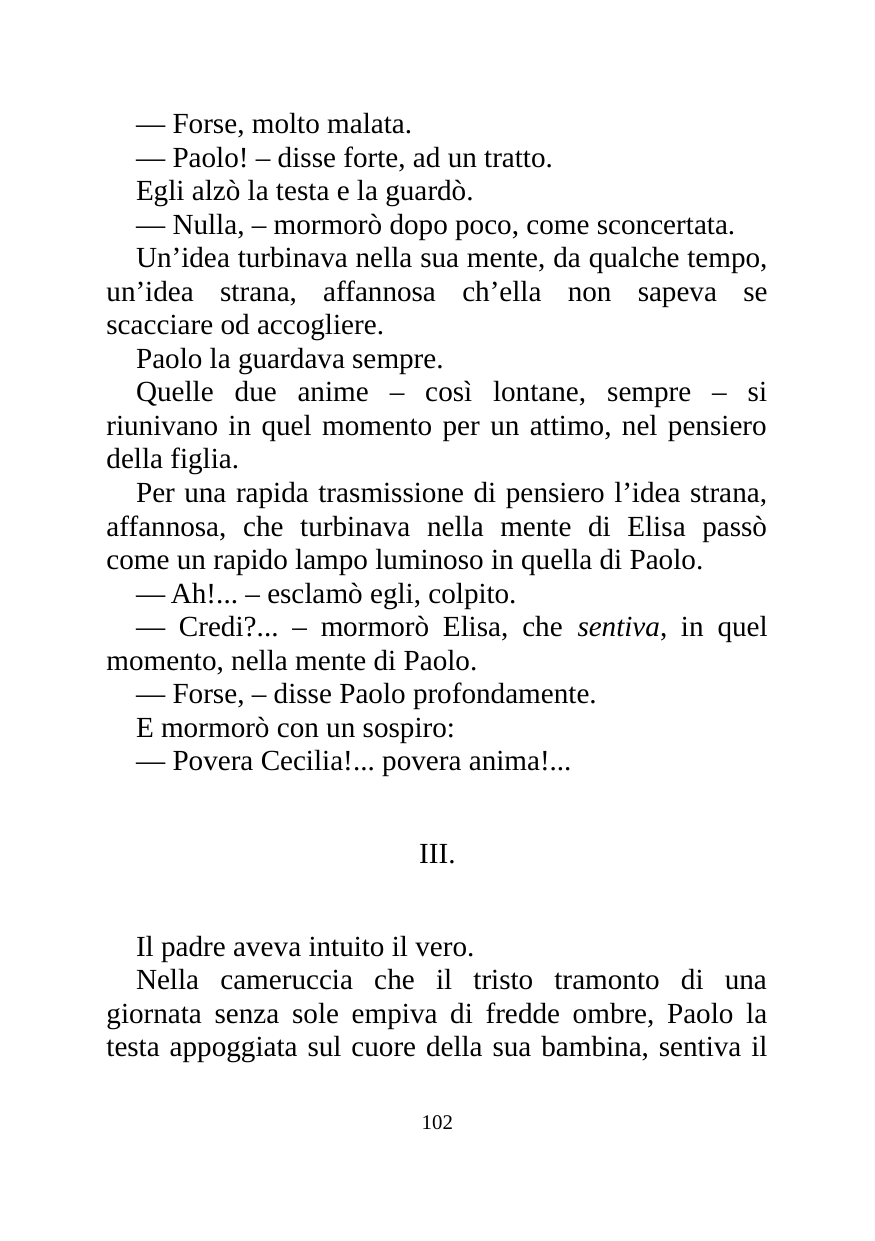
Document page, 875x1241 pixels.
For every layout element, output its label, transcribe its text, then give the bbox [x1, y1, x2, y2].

text Un’idea turbinava nella sua mente, da qualche tempo, un’idea strana, affannosa ch’ella non sapeva se scacciare od accogliere. [106, 240, 768, 341]
text — Credi?... – mormorò Elisa, che sentiva, in quel momento, nella mente di Paolo. [106, 609, 768, 676]
text Egli alzò la testa e la guardò. [106, 173, 768, 207]
text — Nulla, – mormorò dopo poco, come sconcertata. [106, 207, 768, 240]
text — Povera Cecilia!... povera anima!... [106, 743, 768, 777]
subtitle III. [106, 836, 768, 870]
text — Paolo! – disse forte, ad un tratto. [106, 140, 768, 173]
text Il padre aveva intuito il vero. [106, 929, 768, 962]
text — Ah!... – esclamò egli, colpito. [106, 576, 768, 609]
text Quelle due anime – così lontane, sempre – si riunivano in quel momento per un attimo, nel pensiero della figlia. [106, 374, 768, 475]
text Per una rapida trasmissione di pensiero l’idea strana, affannosa, che turbinava nella mente di Elisa passò come un rapido lampo luminoso in quella di Paolo. [106, 475, 768, 576]
text Paolo la guardava sempre. [106, 341, 768, 374]
text Nella cameruccia che il tristo tramonto di una giornata senza sole empiva di fredde ombre, Paolo la testa appoggiata sul cuore della sua bambina, sentiva il [106, 962, 768, 1063]
text — Forse, molto malata. [106, 106, 768, 140]
text — Forse, – disse Paolo profondamente. [106, 676, 768, 710]
text E mormorò con un sospiro: [106, 710, 768, 743]
